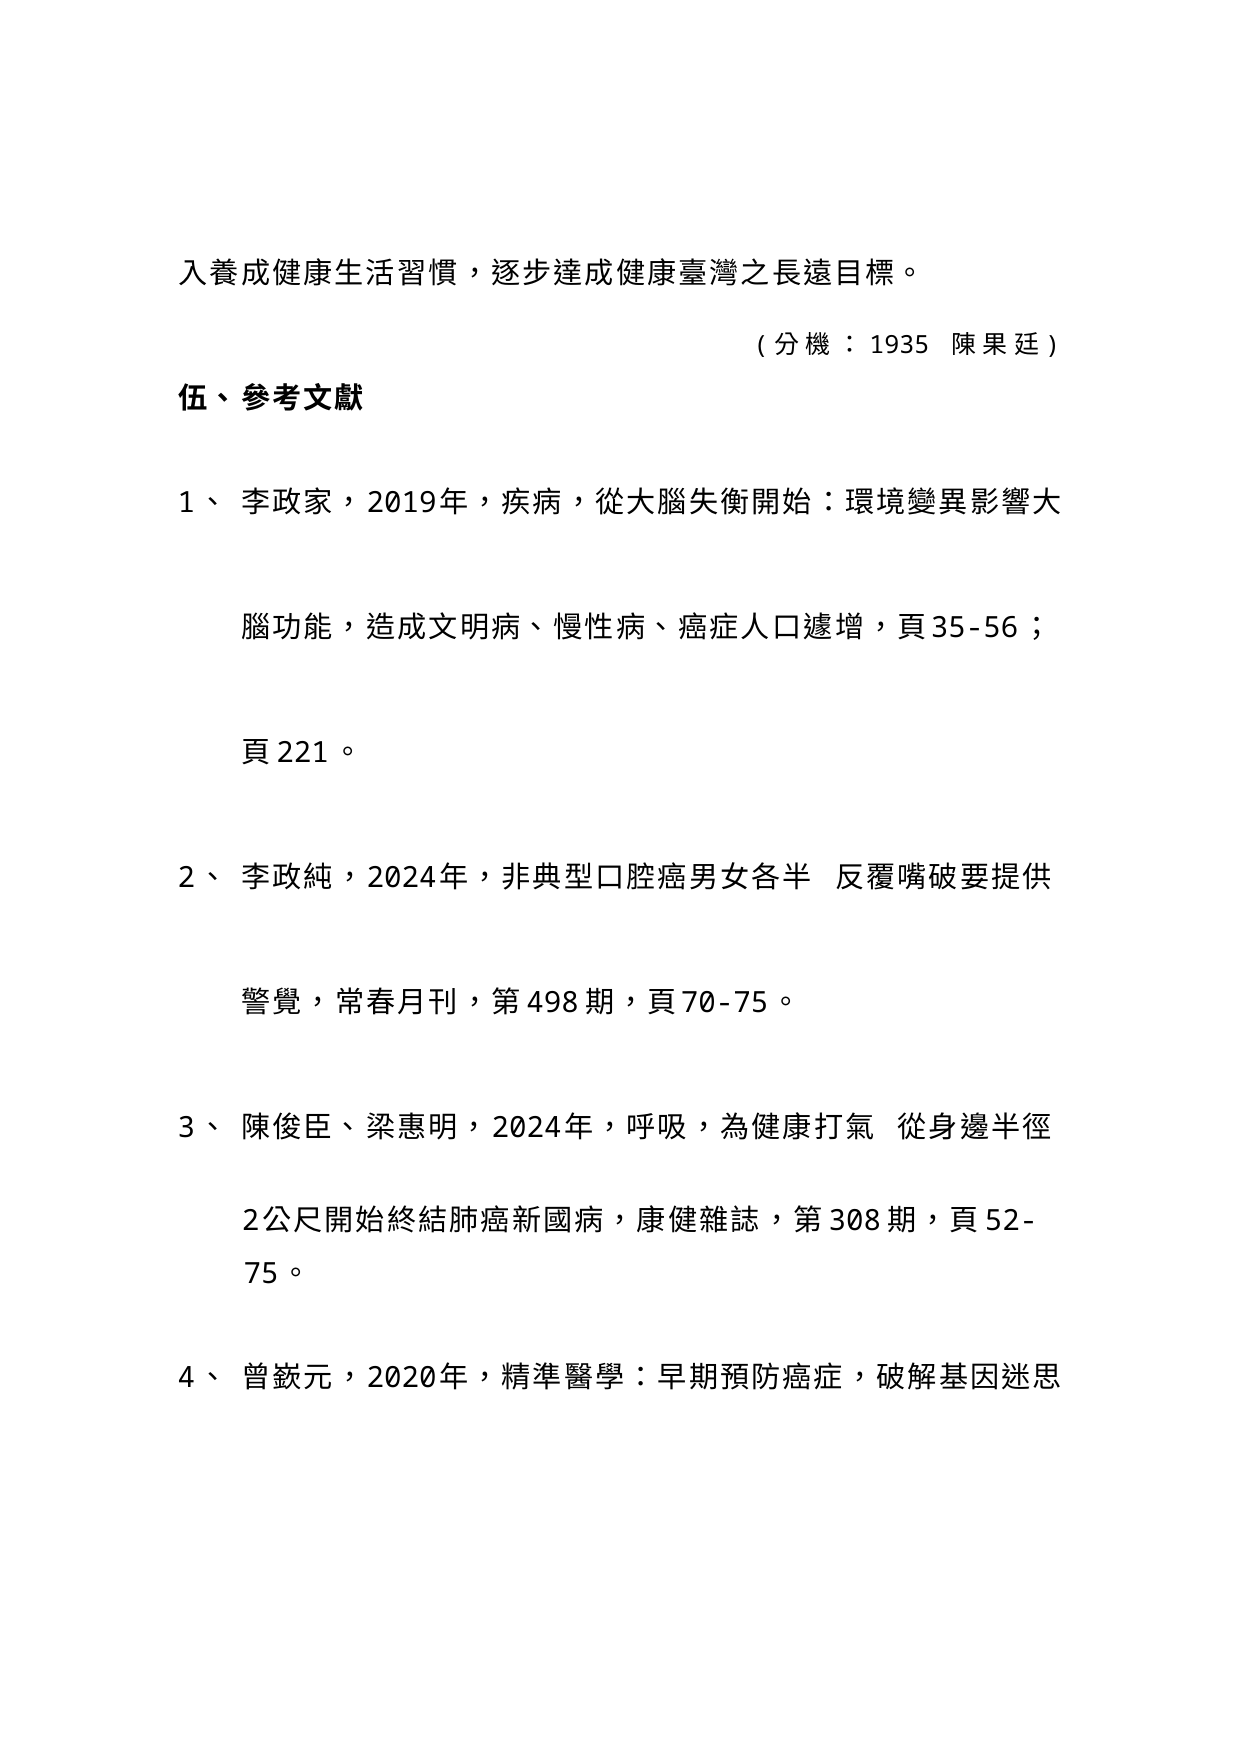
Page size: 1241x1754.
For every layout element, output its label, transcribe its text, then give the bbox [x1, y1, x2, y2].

text 入養成健康生活習慣，逐步達成健康臺灣之長遠目標。 [177, 229, 1063, 292]
text 伍、參考文獻 [177, 354, 1063, 417]
list 曾嶔元，2020年，精準醫學：早期預防癌症，破解基因迷思 [177, 1292, 1063, 1417]
list 李政純，2024年，非典型口腔癌男女各半 反覆嘴破要提供警覺，常春月刊，第498期，頁70-75。 [177, 792, 1063, 1042]
list 李政家，2019年，疾病，從大腦失衡開始：環境變異影響大腦功能，造成文明病、慢性病、癌症人口遽增，頁35-56；頁221。 [177, 417, 1063, 792]
text (分機：1935 陳果廷) [177, 292, 1063, 354]
list 陳俊臣、梁惠明，2024年，呼吸，為健康打氣 從身邊半徑2公尺開始終結肺癌新國病，康健雜誌，第308期，頁52-75。 [177, 1042, 1063, 1292]
